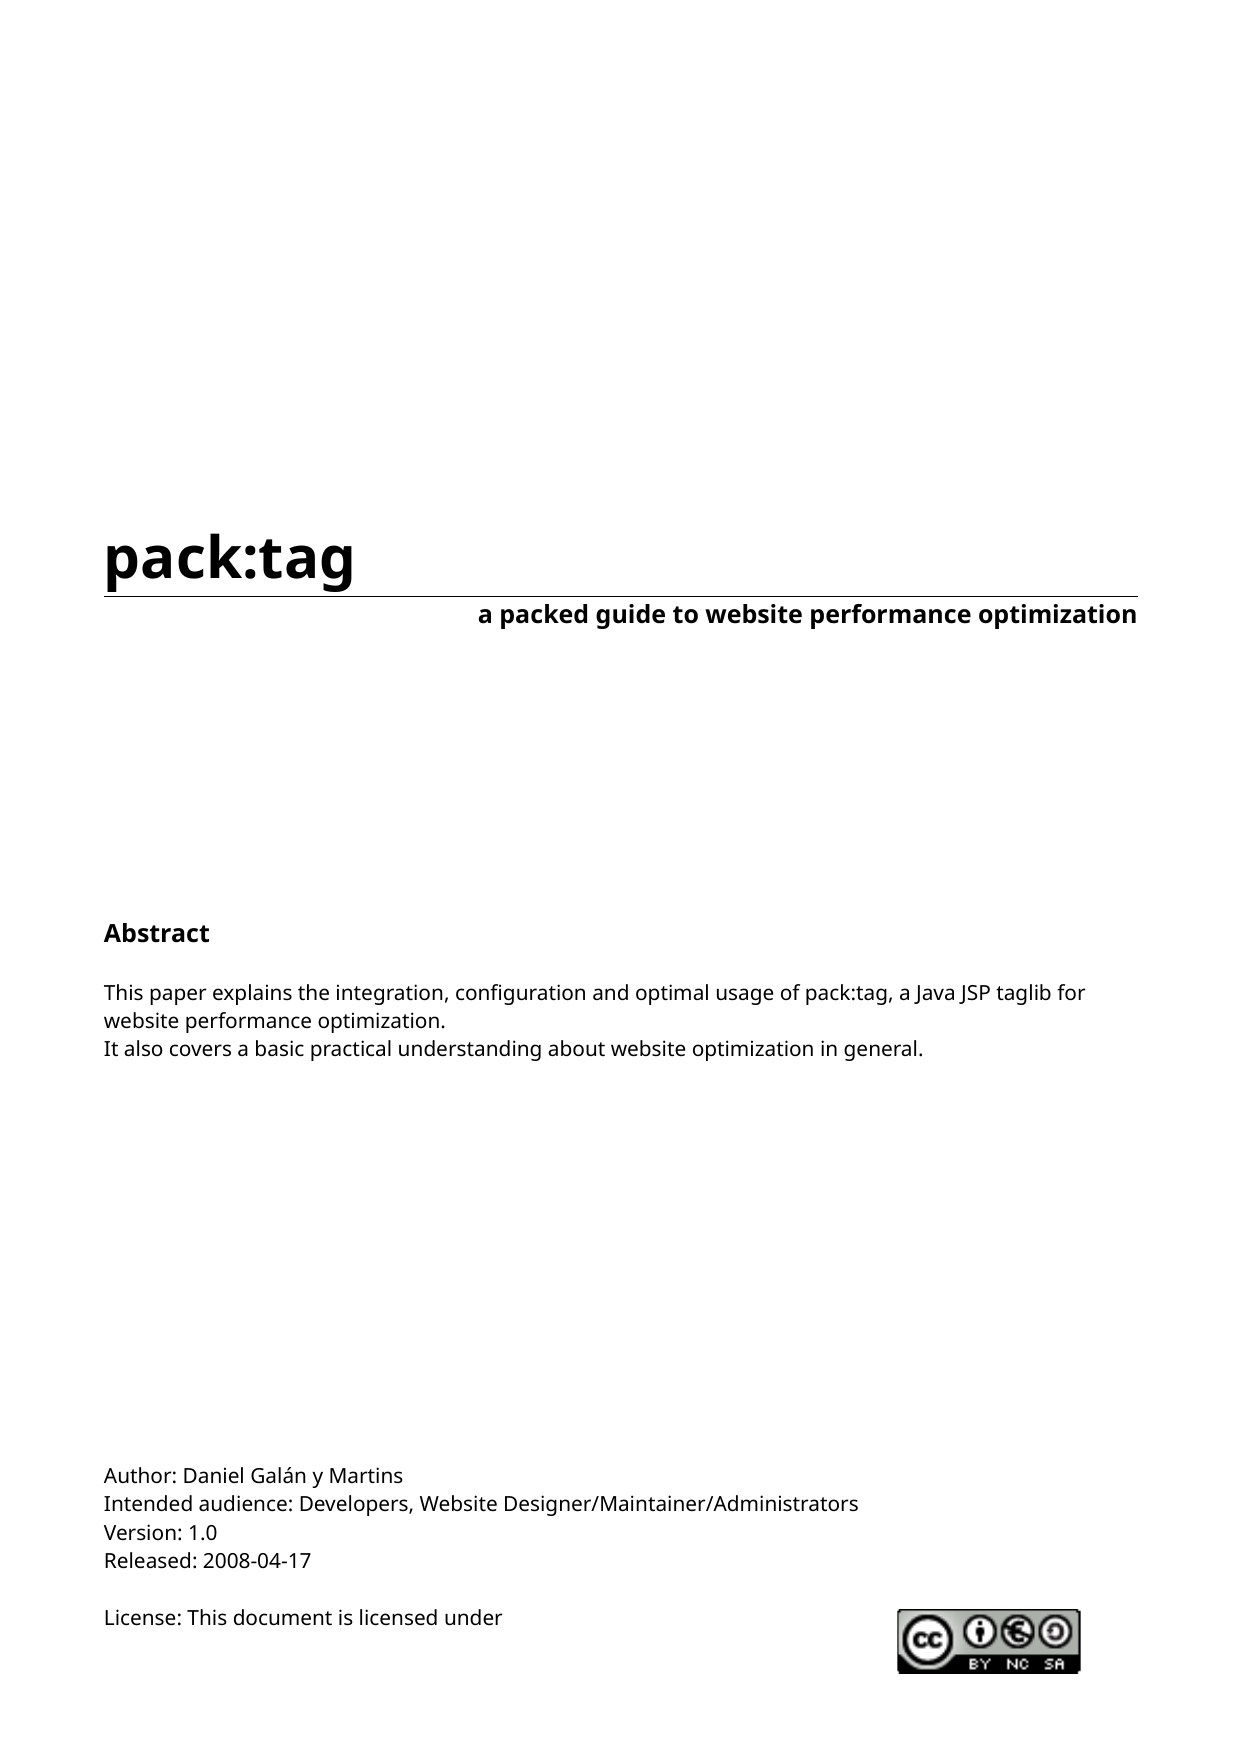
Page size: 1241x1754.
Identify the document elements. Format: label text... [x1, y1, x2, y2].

text It also covers a basic practical understanding about website optimization in general. [104, 1034, 1138, 1063]
text License: This document is licensed under [104, 1603, 1138, 1632]
text Released: 2008-04-17 [104, 1546, 1138, 1575]
picture [897, 1609, 1081, 1674]
text Abstract [104, 915, 1138, 949]
text a packed guide to website performance optimization [104, 597, 1138, 631]
text Intended audience: Developers, Website Designer/Maintainer/Administrators [104, 1489, 1138, 1518]
text Version: 1.0 [104, 1518, 1138, 1546]
text pack:tag [104, 516, 1138, 596]
text This paper explains the integration, configuration and optimal usage of pack:tag, a Java JSP taglib for website performance optimization. [104, 978, 1138, 1034]
text Author: Daniel Galán y Martins [104, 1461, 1138, 1489]
